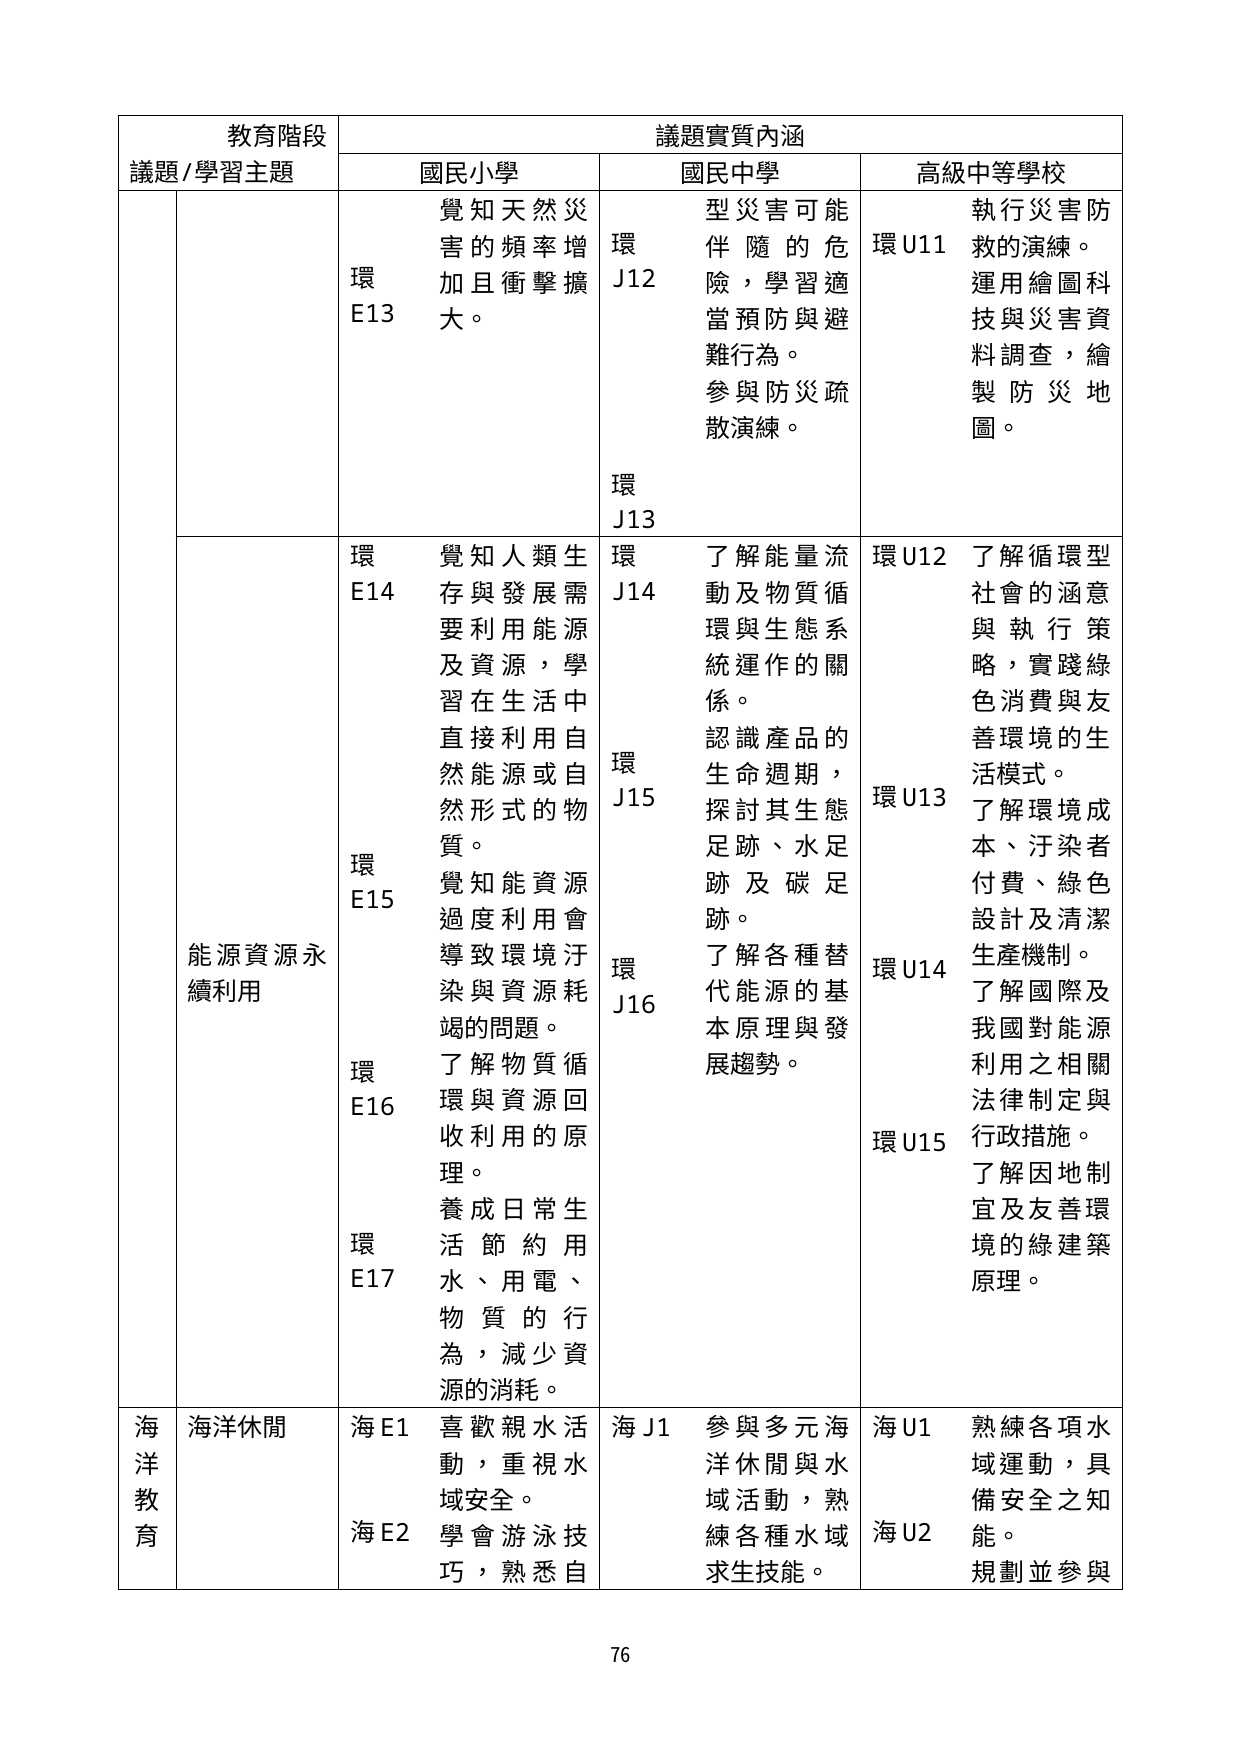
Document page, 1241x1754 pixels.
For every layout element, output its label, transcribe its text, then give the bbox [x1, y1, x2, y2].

table_cell 環J14 環J15 環J16 [600, 537, 694, 1407]
table_cell 海洋教育 [119, 1408, 176, 1589]
table_cell 海U1 海U2 [861, 1408, 960, 1589]
table_header 教育階段 議題/學習主題 [119, 116, 338, 190]
table_cell 環U11 [861, 191, 960, 536]
table_cell 喜歡親水活動，重視水域安全。 學會游泳技巧，熟悉自 [428, 1408, 599, 1589]
table_cell 國民小學 [339, 154, 599, 190]
table_cell 環U12 環U13 環U14 環U15 [861, 537, 960, 1407]
table_cell 覺知人類生存與發展需要利用能源及資源，學習在生活中直接利用自然能源或自然形式的物質。 覺知能資源過度利用會導致環境汙染與資源耗竭的問題。 了解物質循環與資源回收利用的原理。 養成日常生活節約用水、用電、物質的行為，減少資源的消耗。 [428, 537, 599, 1407]
table_cell 國民中學 [600, 154, 860, 190]
table_cell 了解能量流動及物質循環與生態系統運作的關係。 認識產品的生命週期，探討其生態足跡、水足跡及碳足跡。 了解各種替代能源的基本原理與發展趨勢。 [694, 537, 860, 1407]
table_cell [119, 191, 176, 1407]
table_cell 了解循環型社會的涵意與執行策略，實踐綠色消費與友善環境的生活模式。 了解環境成本、汙染者付費、綠色設計及清潔生產機制。 了解國際及我國對能源利用之相關法律制定與行政措施。 了解因地制宜及友善環境的綠建築原理。 [960, 537, 1122, 1407]
table_cell 型災害可能伴隨的危險，學習適當預防與避難行為。 參與防災疏散演練。 [694, 191, 860, 536]
table_cell 海E1 海E2 [339, 1408, 428, 1589]
table_cell 高級中等學校 [861, 154, 1122, 190]
table_cell 環E14 環E15 環E16 環E17 [339, 537, 428, 1407]
table_cell 海J1 [600, 1408, 694, 1589]
table_cell 環E13 [339, 191, 428, 536]
table_cell 熟練各項水域運動，具備安全之知能。 規劃並參與 [960, 1408, 1122, 1589]
table_cell 執行災害防救的演練。 運用繪圖科技與災害資料調查，繪製防災地圖。 [960, 191, 1122, 536]
table_cell 能源資源永續利用 [177, 537, 338, 1407]
table_header 議題實質內涵 [339, 116, 1122, 152]
table_cell 覺知天然災害的頻率增加且衝擊擴大。 [428, 191, 599, 536]
table_cell 參與多元海洋休閒與水域活動，熟練各種水域求生技能。 [694, 1408, 860, 1589]
table_cell [177, 191, 338, 536]
table_cell 環J12 環J13 [600, 191, 694, 536]
table_cell 海洋休閒 [177, 1408, 338, 1589]
